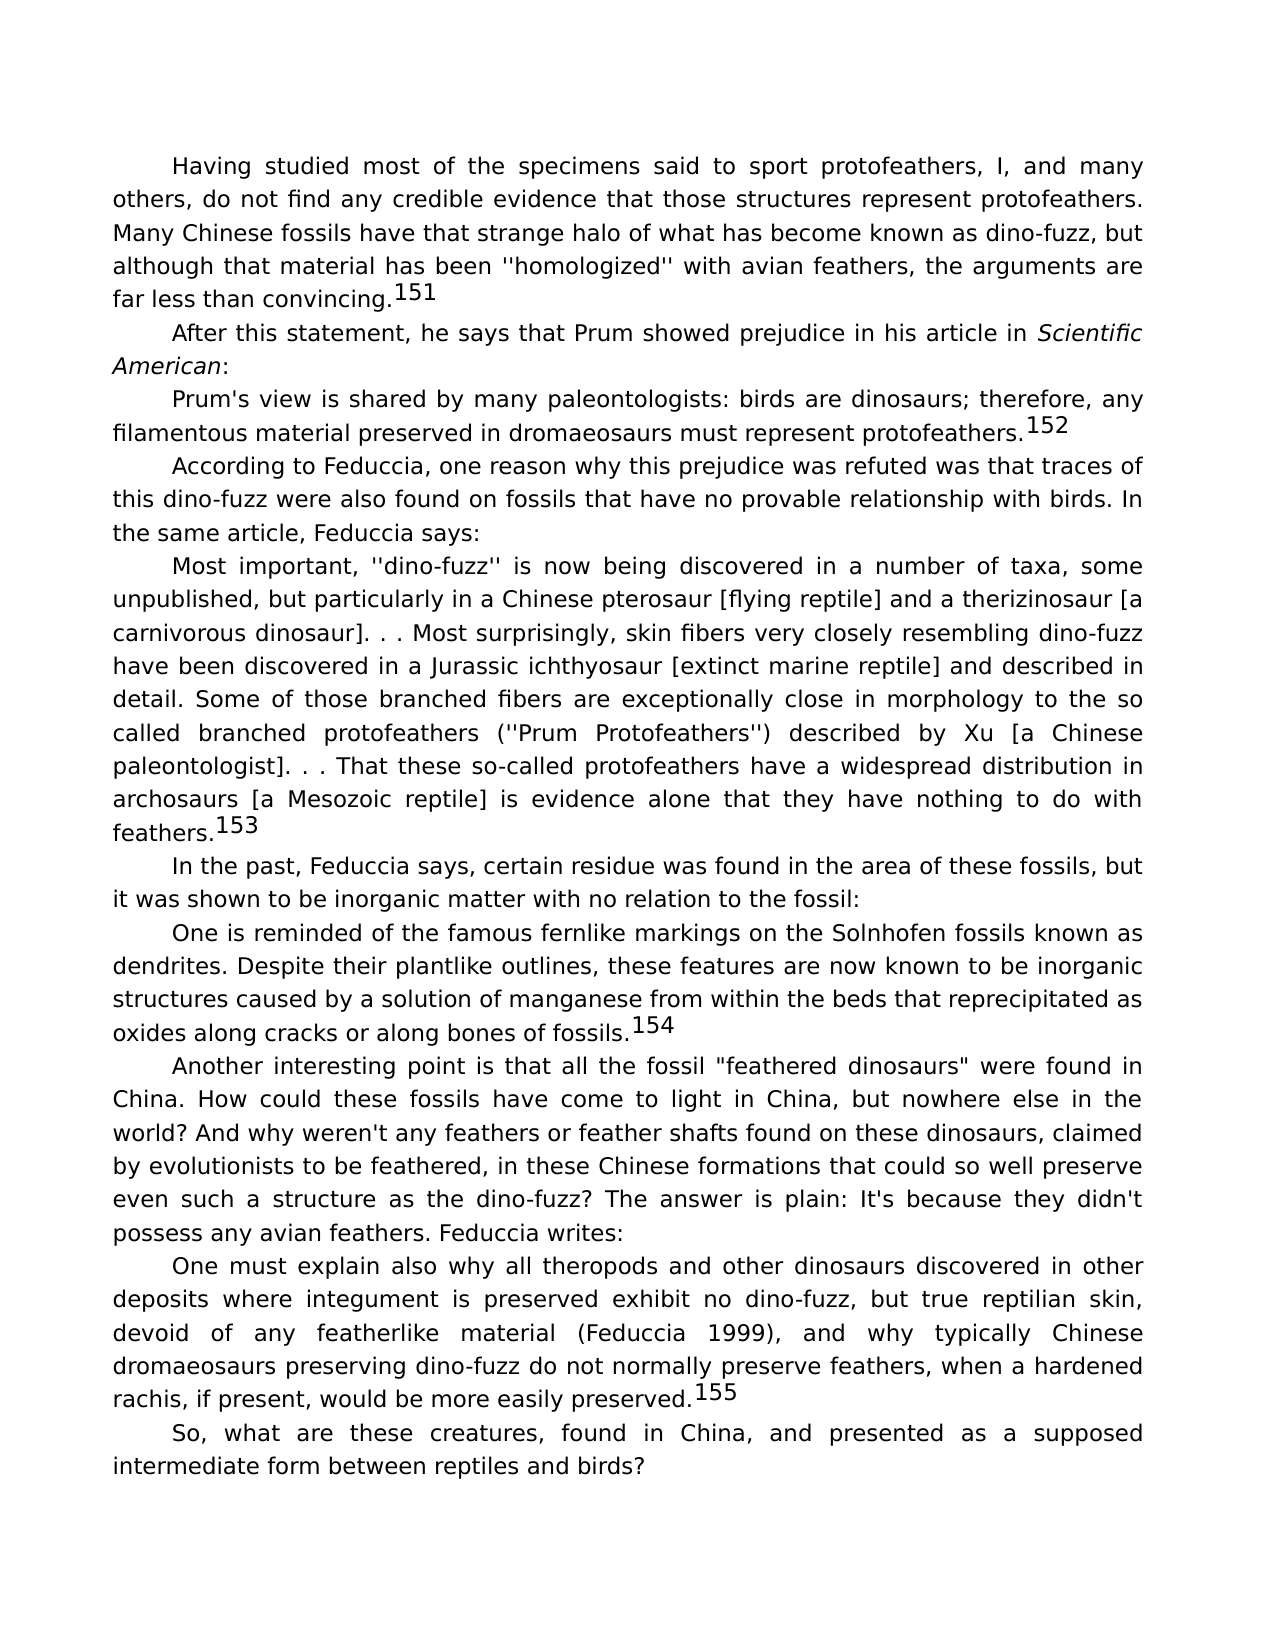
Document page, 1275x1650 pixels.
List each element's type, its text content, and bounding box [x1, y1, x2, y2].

text Most important, ''dino-fuzz'' is now being discovered in a number of taxa, some unpublished, but particularly in a Chinese pterosaur [flying reptile] and a therizinosaur [a carnivorous dinosaur]. . . Most surprisingly, skin fibers very closely resembling dino-fuzz have been discovered in a Jurassic ichthyosaur [extinct marine reptile] and described in detail. Some of those branched fibers are exceptionally close in morphology to the so called branched protofeathers (''Prum Protofeathers'') described by Xu [a Chinese paleontologist]. . . That these so-called protofeathers have a widespread distribution in archosaurs [a Mesozoic reptile] is evidence alone that they have nothing to do with feathers.153 [112, 548, 1145, 848]
text So, what are these creatures, found in China, and presented as a supposed intermediate form between reptiles and birds? [112, 1414, 1145, 1481]
text After this statement, he says that Prum showed prejudice in his article in Scientific American: [112, 314, 1145, 381]
text One is reminded of the famous fernlike markings on the Solnhofen fossils known as dendrites. Despite their plantlike outlines, these features are now known to be inorganic structures caused by a solution of manganese from within the beds that reprecipitated as oxides along cracks or along bones of fossils.154 [112, 914, 1145, 1048]
text According to Feduccia, one reason why this prejudice was refuted was that traces of this dino-fuzz were also found on fossils that have no provable relationship with birds. In the same article, Feduccia says: [112, 448, 1145, 548]
text Having studied most of the specimens said to sport protofeathers, I, and many others, do not find any credible evidence that those structures represent protofeathers. Many Chinese fossils have that strange halo of what has become known as dino-fuzz, but although that material has been ''homologized'' with avian feathers, the arguments are far less than convincing.151 [112, 148, 1145, 314]
text In the past, Feduccia says, certain residue was found in the area of these fossils, but it was shown to be inorganic matter with no relation to the fossil: [112, 848, 1145, 914]
text One must explain also why all theropods and other dinosaurs discovered in other deposits where integument is preserved exhibit no dino-fuzz, but true reptilian skin, devoid of any featherlike material (Feduccia 1999), and why typically Chinese dromaeosaurs preserving dino-fuzz do not normally preserve feathers, when a hardened rachis, if present, would be more easily preserved.155 [112, 1248, 1145, 1414]
text Prum's view is shared by many paleontologists: birds are dinosaurs; therefore, any filamentous material preserved in dromaeosaurs must represent protofeathers.152 [112, 381, 1145, 448]
text Another interesting point is that all the fossil "feathered dinosaurs" were found in China. How could these fossils have come to light in China, but nowhere else in the world? And why weren't any feathers or feather shafts found on these dinosaurs, claimed by evolutionists to be feathered, in these Chinese formations that could so well preserve even such a structure as the dino-fuzz? The answer is plain: It's because they didn't possess any avian feathers. Feduccia writes: [112, 1048, 1145, 1248]
